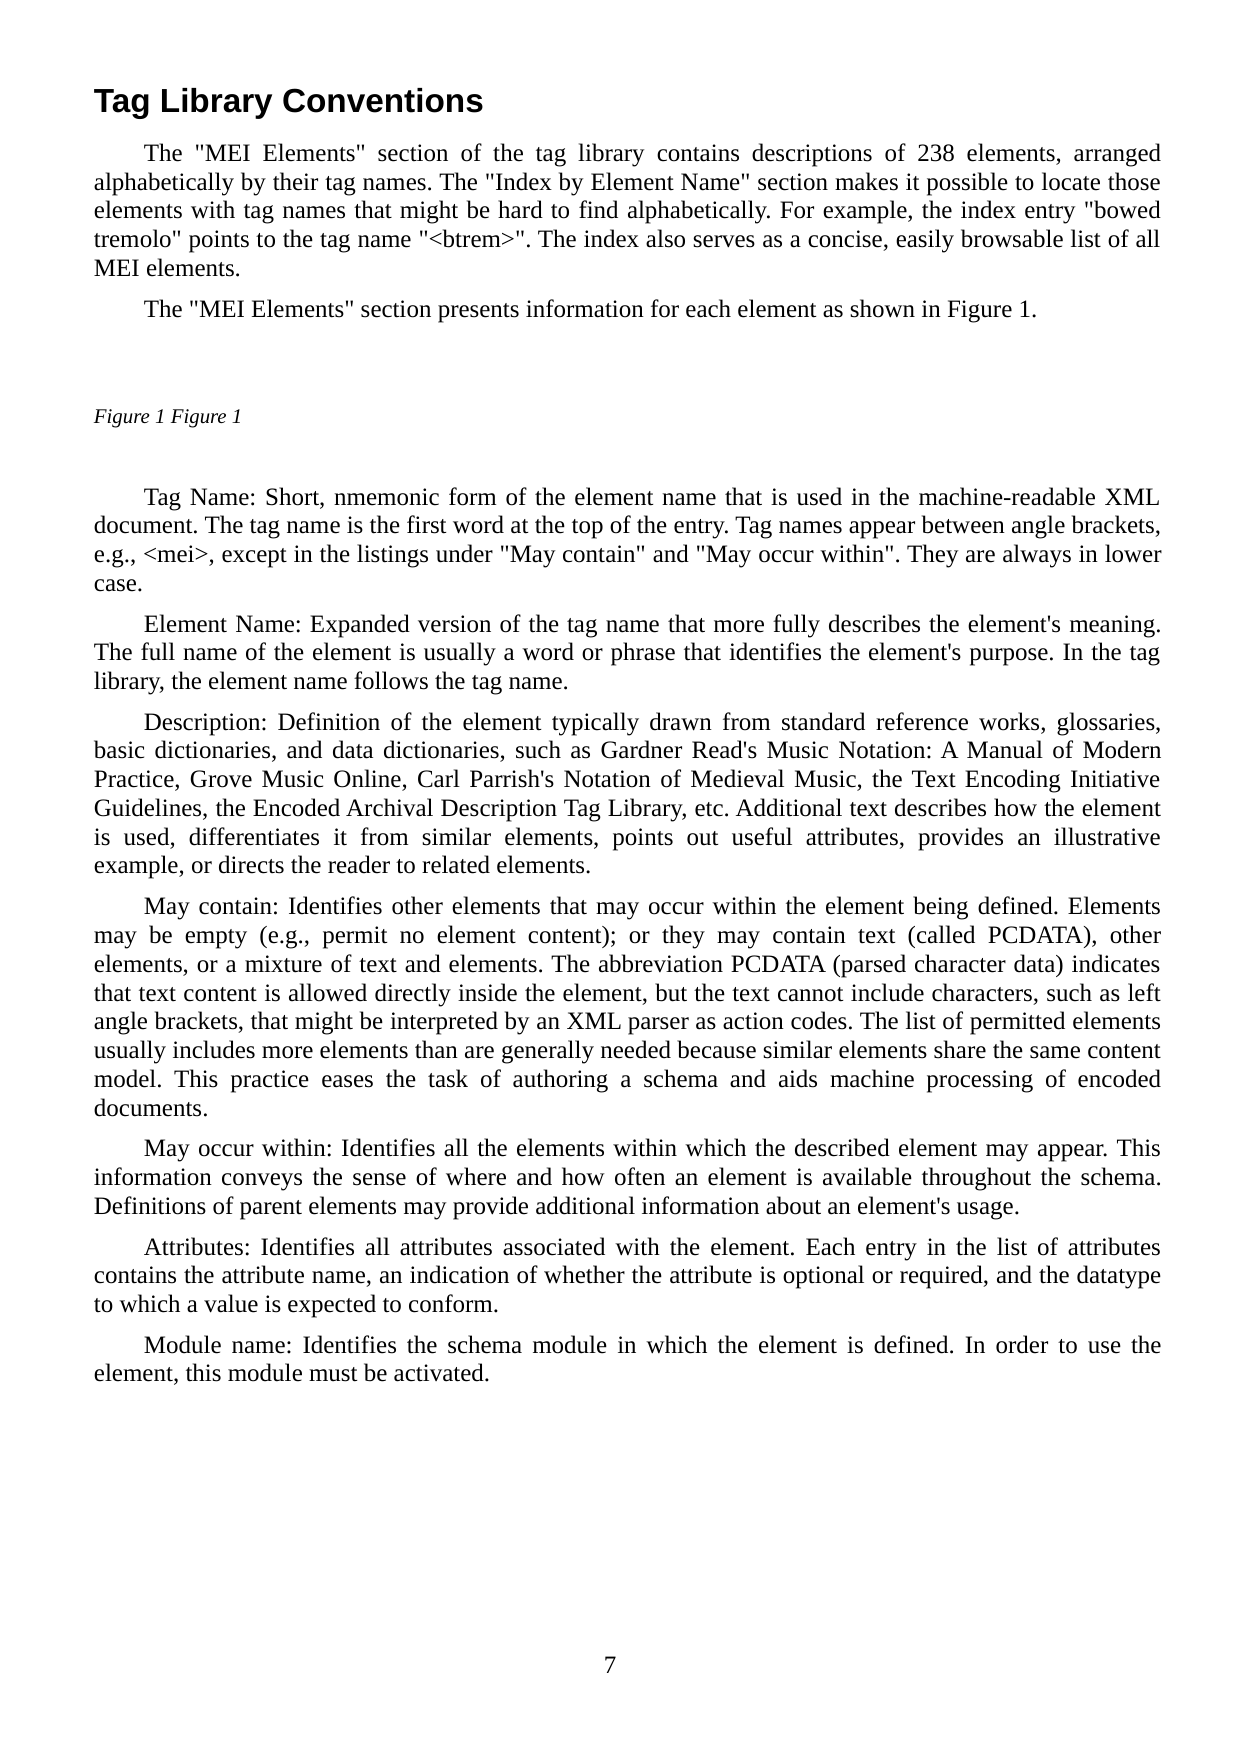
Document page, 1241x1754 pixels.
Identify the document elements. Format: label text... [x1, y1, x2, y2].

text The "MEI Elements" section presents information for each element as shown in Figure 1. [94, 294, 1162, 322]
text Element Name: Expanded version of the tag name that more fully describes the element's meaning. The full name of the element is usually a word or phrase that identifies the element's purpose. In the tag library, the element name follows the tag name. [94, 609, 1162, 695]
text The "MEI Elements" section of the tag library contains descriptions of 238 elements, arranged alphabetically by their tag names. The "Index by Element Name" section makes it possible to locate those elements with tag names that might be hard to find alphabetically. For example, the index entry "bowed tremolo" points to the tag name "<btrem>". The index also serves as a concise, easily browsable list of all MEI elements. [94, 138, 1162, 282]
text Description: Definition of the element typically drawn from standard reference works, glossaries, basic dictionaries, and data dictionaries, such as Gardner Read's Music Notation: A Manual of Modern Practice, Grove Music Online, Carl Parrish's Notation of Medieval Music, the Text Encoding Initiative Guidelines, the Encoded Archival Description Tag Library, etc. Additional text describes how the element is used, differentiates it from similar elements, points out useful attributes, provides an illustrative example, or directs the reader to related elements. [94, 707, 1162, 879]
text Attributes: Identifies all attributes associated with the element. Each entry in the list of attributes contains the attribute name, an indication of whether the attribute is optional or required, and the datatype to which a value is expected to conform. [94, 1232, 1162, 1318]
text May occur within: Identifies all the elements within which the described element may appear. This information conveys the sense of where and how often an element is available throughout the schema. Definitions of parent elements may provide additional information about an element's usage. [94, 1133, 1162, 1219]
text Tag Name: Short, nmemonic form of the element name that is used in the machine-readable XML document. The tag name is the first word at the top of the entry. Tag names appear between angle brackets, e.g., <mei>, except in the listings under "May contain" and "May occur within". They are always in lower case. [94, 482, 1162, 597]
subtitle Tag Library Conventions [94, 81, 1162, 120]
text Figure 1 Figure 1 [94, 404, 1162, 428]
text May contain: Identifies other elements that may occur within the element being defined. Elements may be empty (e.g., permit no element content); or they may contain text (called PCDATA), other elements, or a mixture of text and elements. The abbreviation PCDATA (parsed character data) indicates that text content is allowed directly inside the element, but the text cannot include characters, such as left angle brackets, that might be interpreted by an XML parser as action codes. The list of permitted elements usually includes more elements than are generally needed because similar elements share the same content model. This practice eases the task of authoring a schema and aids machine processing of encoded documents. [94, 891, 1162, 1121]
text Module name: Identifies the schema module in which the element is defined. In order to use the element, this module must be activated. [94, 1330, 1162, 1387]
